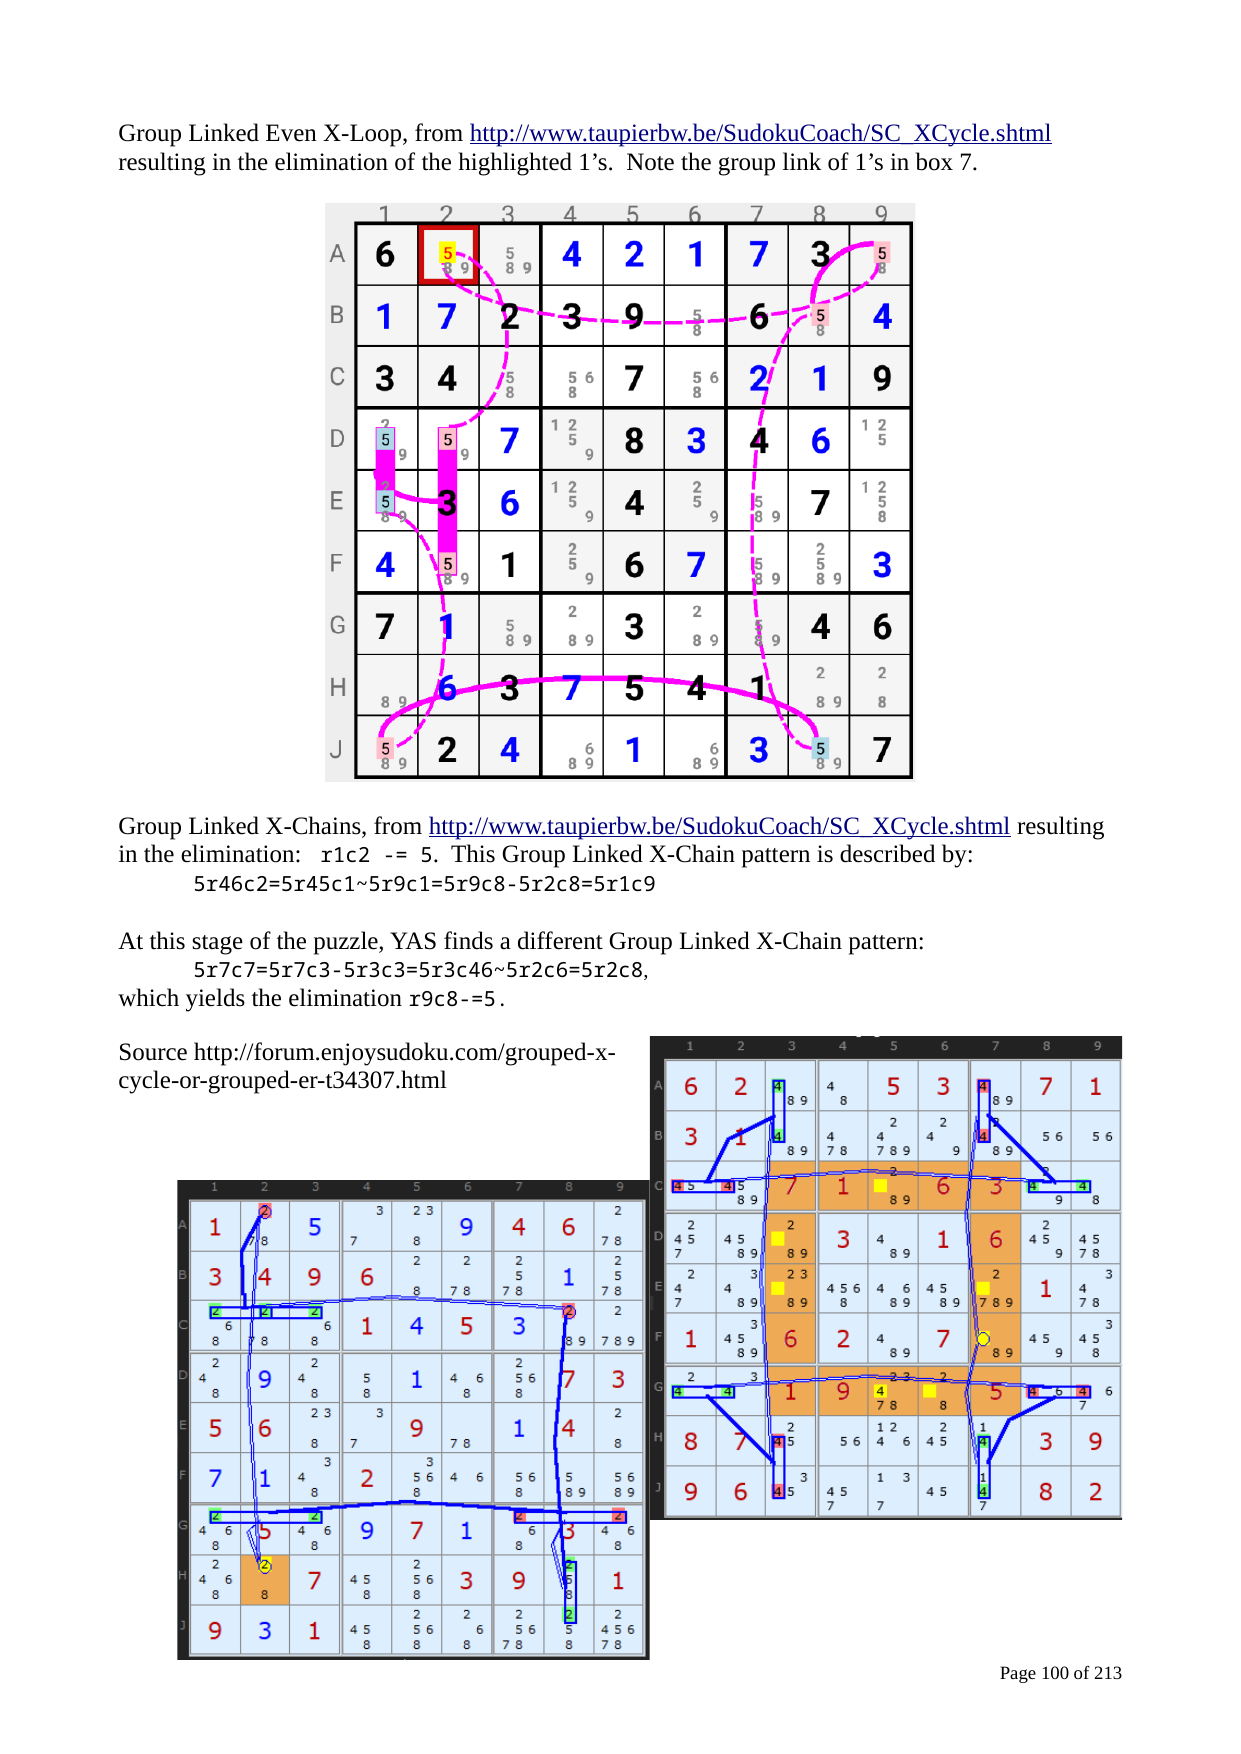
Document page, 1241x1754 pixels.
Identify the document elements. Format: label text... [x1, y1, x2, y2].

text Source http://forum.enjoysudoku.com/grouped-x-cycle-or-grouped-er-t34307.html [118, 1037, 649, 1094]
picture [325, 203, 916, 782]
text At this stage of the puzzle, YAS finds a different Group Linked X-Chain pattern: [118, 926, 1122, 955]
text Group Linked X-Chains, from http://www.taupierbw.be/SudokuCoach/SC_XCycle.shtml resulting in the elimination: r1c2 -= 5. This Group Linked X-Chain pattern is described by: [118, 811, 1122, 869]
text Group Linked Even X-Loop, from http://www.taupierbw.be/SudokuCoach/SC_XCycle.shtml resulting in the elimination of the highlighted 1’s. Note the group link of 1’s in box 7. [118, 118, 1122, 176]
text which yields the elimination r9c8-=5. [118, 983, 1122, 1013]
picture [177, 1036, 1123, 1660]
text 5r46c2=5r45c1~5r9c1=5r9c8-5r2c8=5r1c9 [118, 869, 1122, 897]
text 5r7c7=5r7c3-5r3c3=5r3c46~5r2c6=5r2c8, [118, 955, 1122, 983]
